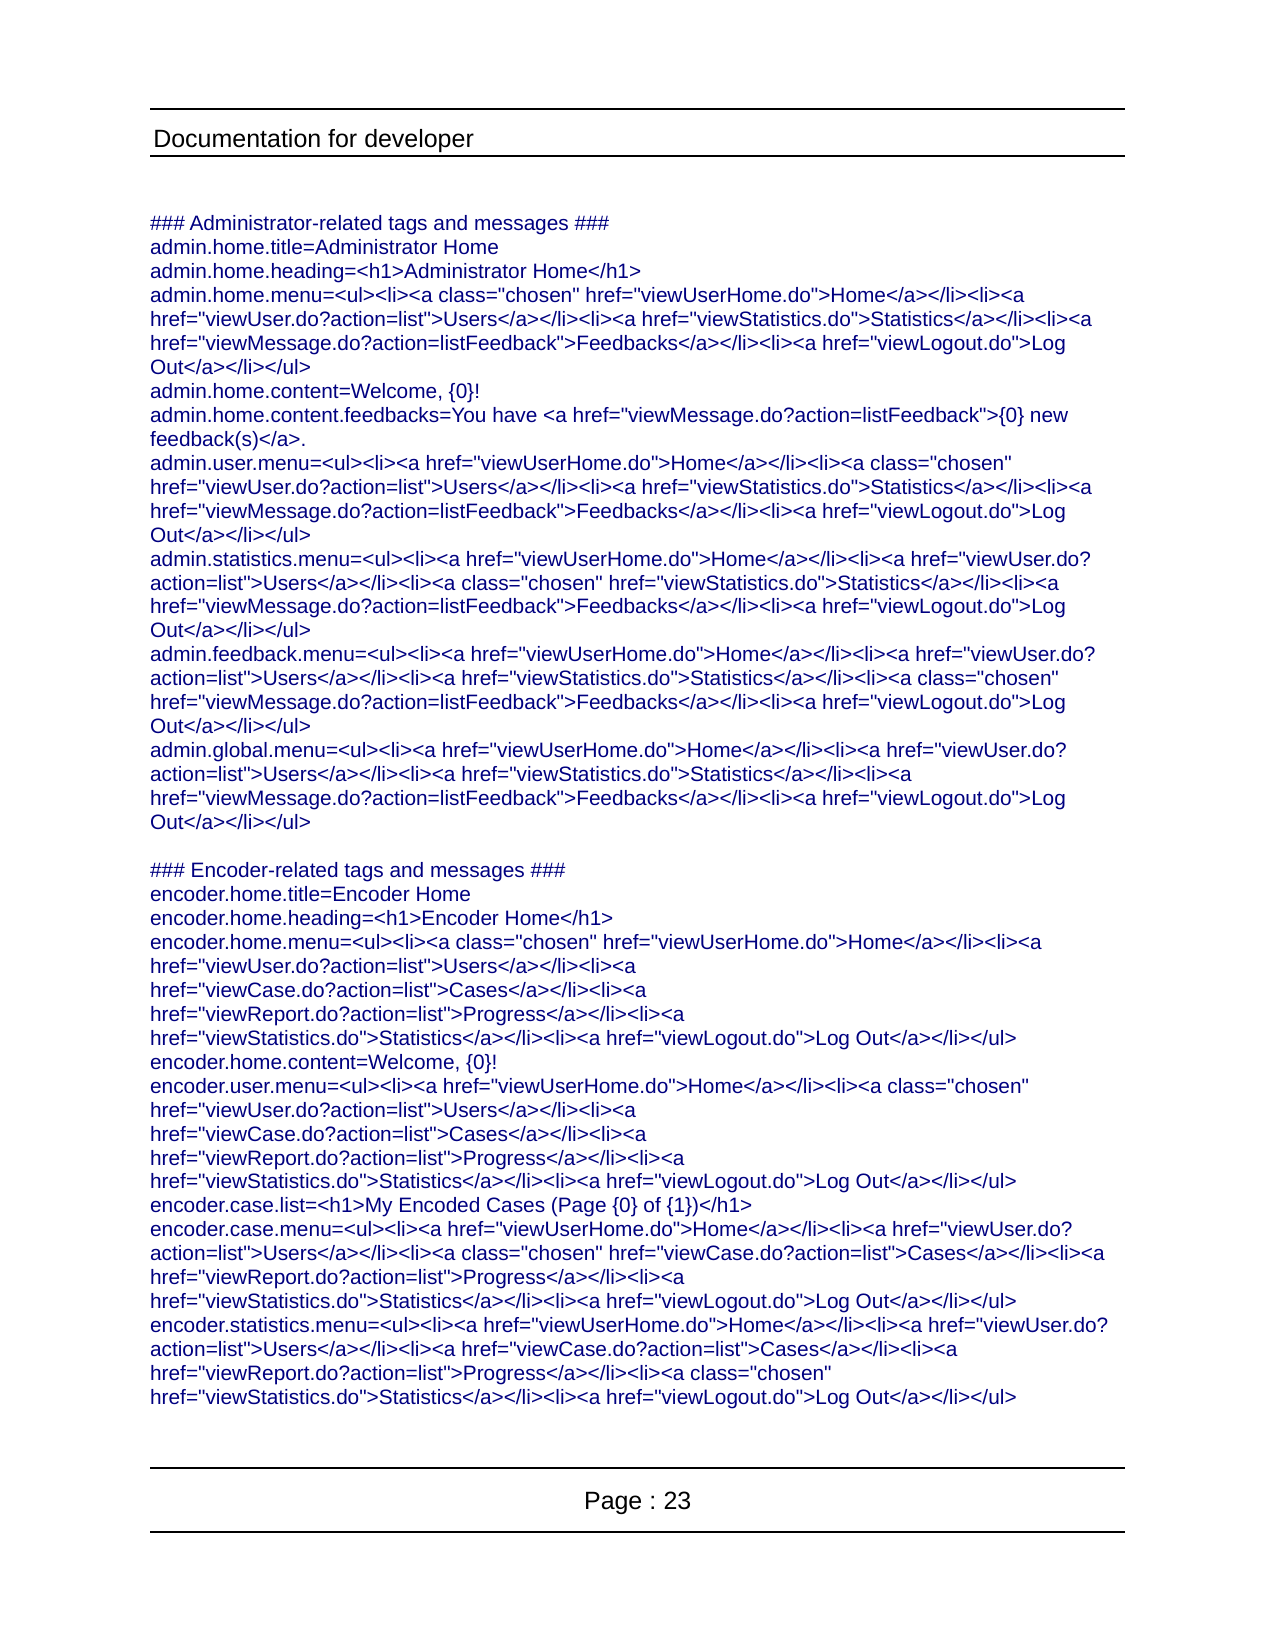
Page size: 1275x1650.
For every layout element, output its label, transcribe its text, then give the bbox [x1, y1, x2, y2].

text encoder.case.list=<h1>My Encoded Cases (Page {0} of {1})</h1> [150, 1193, 1125, 1217]
text admin.home.title=Administrator Home [150, 235, 1125, 259]
text encoder.home.menu=<ul><li><a class="chosen" href="viewUserHome.do">Home</a></li><li><a href="viewUser.do?action=list">Users</a></li><li><a href="viewCase.do?action=list">Cases</a></li><li><a href="viewReport.do?action=list">Progress</a></li><li><a href="viewStatistics.do">Statistics</a></li><li><a href="viewLogout.do">Log Out</a></li></ul> [150, 930, 1125, 1049]
text admin.user.menu=<ul><li><a href="viewUserHome.do">Home</a></li><li><a class="chosen" href="viewUser.do?action=list">Users</a></li><li><a href="viewStatistics.do">Statistics</a></li><li><a href="viewMessage.do?action=listFeedback">Feedbacks</a></li><li><a href="viewLogout.do">Log Out</a></li></ul> [150, 451, 1125, 546]
text encoder.case.menu=<ul><li><a href="viewUserHome.do">Home</a></li><li><a href="viewUser.do?action=list">Users</a></li><li><a class="chosen" href="viewCase.do?action=list">Cases</a></li><li><a href="viewReport.do?action=list">Progress</a></li><li><a href="viewStatistics.do">Statistics</a></li><li><a href="viewLogout.do">Log Out</a></li></ul> [150, 1217, 1125, 1313]
text admin.feedback.menu=<ul><li><a href="viewUserHome.do">Home</a></li><li><a href="viewUser.do?action=list">Users</a></li><li><a href="viewStatistics.do">Statistics</a></li><li><a class="chosen" href="viewMessage.do?action=listFeedback">Feedbacks</a></li><li><a href="viewLogout.do">Log Out</a></li></ul> [150, 642, 1125, 738]
text encoder.user.menu=<ul><li><a href="viewUserHome.do">Home</a></li><li><a class="chosen" href="viewUser.do?action=list">Users</a></li><li><a href="viewCase.do?action=list">Cases</a></li><li><a href="viewReport.do?action=list">Progress</a></li><li><a href="viewStatistics.do">Statistics</a></li><li><a href="viewLogout.do">Log Out</a></li></ul> [150, 1073, 1125, 1193]
text admin.global.menu=<ul><li><a href="viewUserHome.do">Home</a></li><li><a href="viewUser.do?action=list">Users</a></li><li><a href="viewStatistics.do">Statistics</a></li><li><a href="viewMessage.do?action=listFeedback">Feedbacks</a></li><li><a href="viewLogout.do">Log Out</a></li></ul> [150, 738, 1125, 834]
text ### Administrator-related tags and messages ### [150, 211, 1125, 235]
text admin.statistics.menu=<ul><li><a href="viewUserHome.do">Home</a></li><li><a href="viewUser.do?action=list">Users</a></li><li><a class="chosen" href="viewStatistics.do">Statistics</a></li><li><a href="viewMessage.do?action=listFeedback">Feedbacks</a></li><li><a href="viewLogout.do">Log Out</a></li></ul> [150, 546, 1125, 642]
text encoder.home.title=Encoder Home [150, 882, 1125, 906]
text admin.home.menu=<ul><li><a class="chosen" href="viewUserHome.do">Home</a></li><li><a href="viewUser.do?action=list">Users</a></li><li><a href="viewStatistics.do">Statistics</a></li><li><a href="viewMessage.do?action=listFeedback">Feedbacks</a></li><li><a href="viewLogout.do">Log Out</a></li></ul> [150, 283, 1125, 379]
text admin.home.heading=<h1>Administrator Home</h1> [150, 259, 1125, 283]
text encoder.statistics.menu=<ul><li><a href="viewUserHome.do">Home</a></li><li><a href="viewUser.do?action=list">Users</a></li><li><a href="viewCase.do?action=list">Cases</a></li><li><a href="viewReport.do?action=list">Progress</a></li><li><a class="chosen" href="viewStatistics.do">Statistics</a></li><li><a href="viewLogout.do">Log Out</a></li></ul> [150, 1313, 1125, 1409]
text ### Encoder-related tags and messages ### [150, 858, 1125, 882]
text admin.home.content=Welcome, {0}! [150, 379, 1125, 403]
text encoder.home.content=Welcome, {0}! [150, 1049, 1125, 1073]
text encoder.home.heading=<h1>Encoder Home</h1> [150, 906, 1125, 930]
text admin.home.content.feedbacks=You have <a href="viewMessage.do?action=listFeedback">{0} new feedback(s)</a>. [150, 403, 1125, 451]
